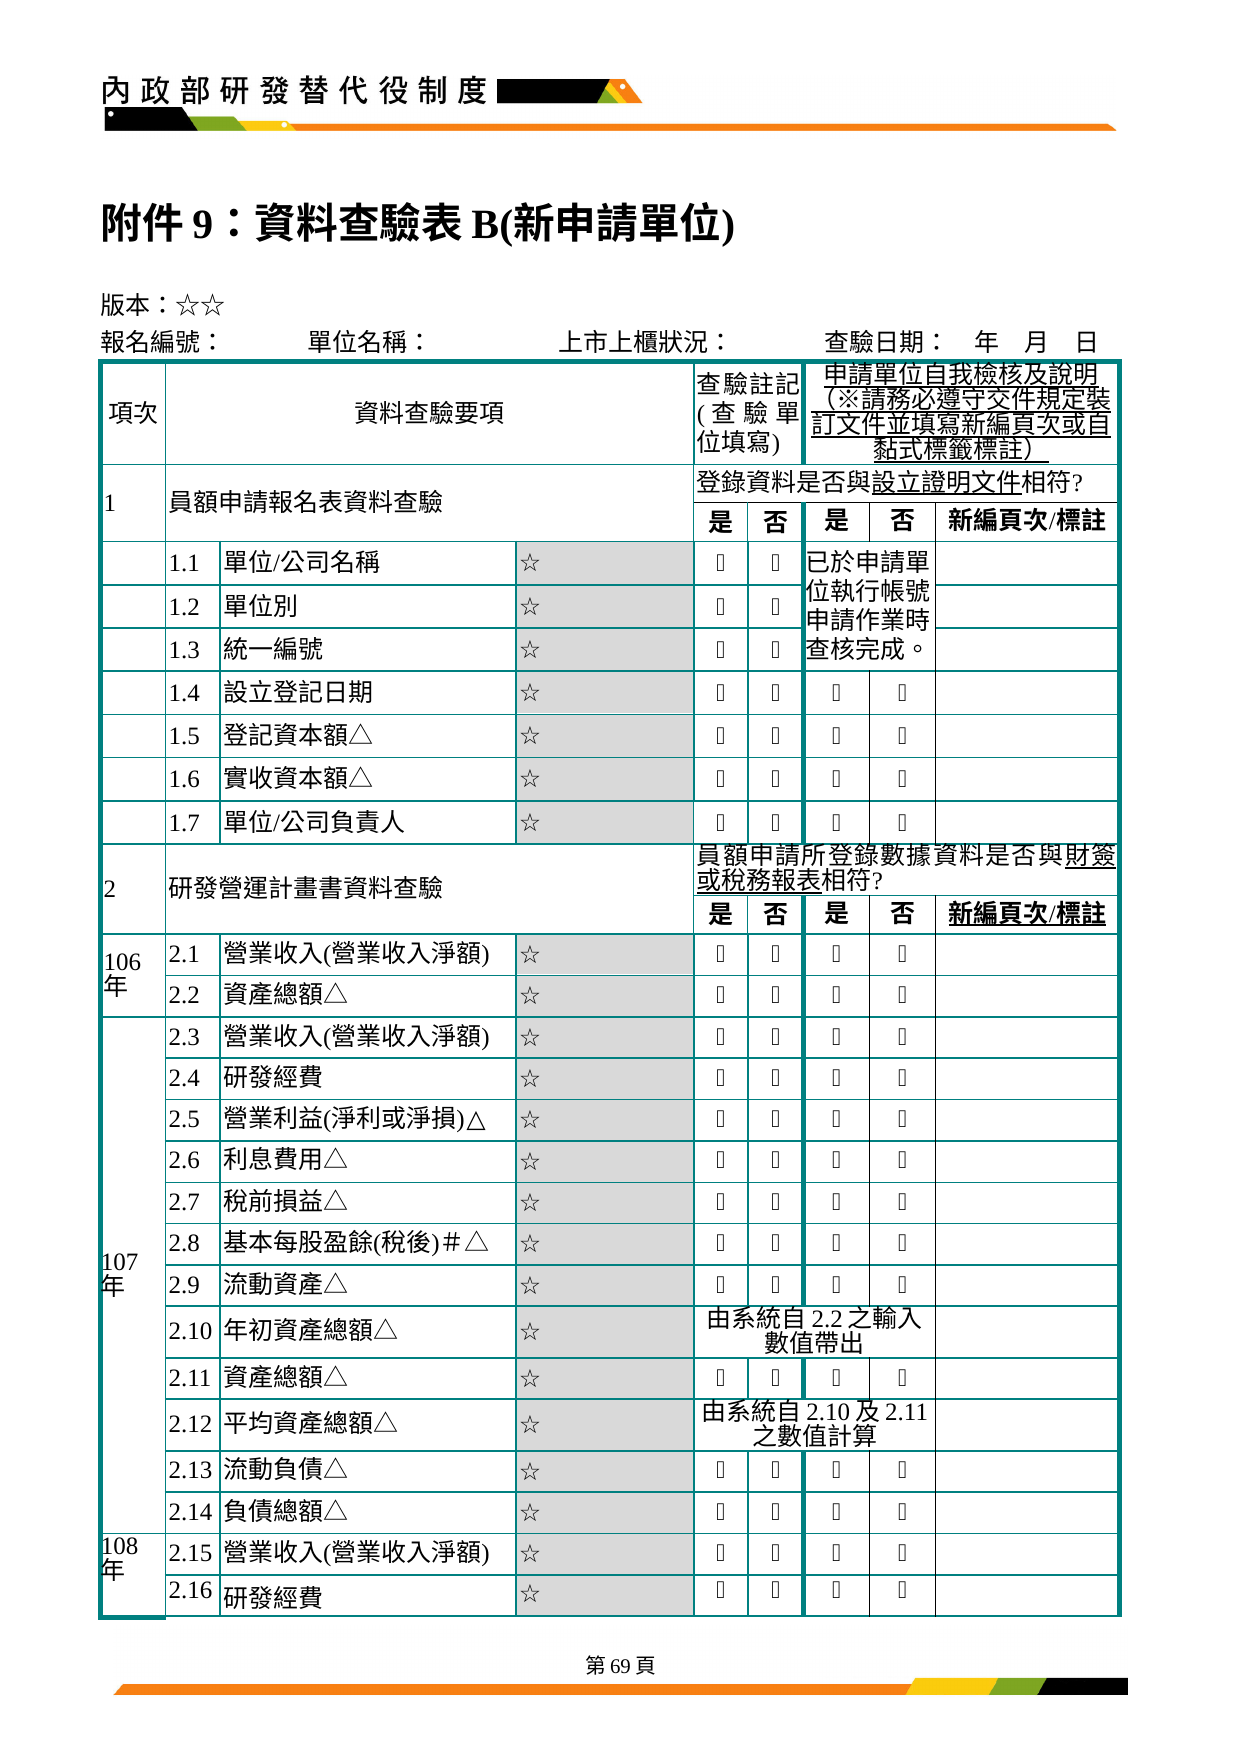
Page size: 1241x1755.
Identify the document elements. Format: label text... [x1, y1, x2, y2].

table_cell ☆ [517, 1452, 693, 1491]
table_cell ☆ [517, 1266, 693, 1305]
table_cell 否 [748, 896, 801, 933]
table_cell  [695, 1183, 747, 1223]
table_cell 平均資產總額△ [221, 1400, 515, 1450]
table_cell 由系統自2.10及2.11之數值計算 [695, 1400, 935, 1450]
table_cell 2.4 [166, 1059, 219, 1099]
table_cell 資產總額△ [221, 976, 515, 1016]
table_cell  [749, 1452, 801, 1491]
table_cell [936, 976, 1117, 1016]
table_cell ☆ [517, 672, 693, 713]
table_cell 2.12 [166, 1400, 219, 1450]
table_cell [936, 1100, 1117, 1140]
table_cell ☆ [517, 1400, 693, 1450]
table_cell 已於申請單位執行帳號申請作業時查核完成。 [806, 542, 935, 670]
table_cell  [870, 1493, 935, 1533]
table_cell  [870, 1266, 935, 1305]
table_header 查驗註記(查驗單位填寫) [695, 364, 801, 464]
table_cell  [749, 1224, 801, 1264]
table_cell  [749, 1100, 801, 1140]
text 報名編號： 單位名稱： 上市上櫃狀況： 查驗日期： 年 月 日 [100, 322, 1140, 359]
table_cell [936, 758, 1117, 800]
table_cell ☆ [517, 1142, 693, 1181]
table_cell 1.5 [166, 715, 219, 757]
table_cell  [695, 1534, 747, 1574]
table_cell 2.1 [166, 935, 219, 974]
table_cell 統一編號 [221, 629, 515, 670]
table_cell  [806, 1018, 869, 1057]
table_cell [936, 1493, 1117, 1533]
table_cell  [695, 672, 747, 713]
table_cell [936, 1359, 1117, 1398]
table_cell 1.2 [166, 586, 219, 627]
table_cell [936, 1400, 1117, 1450]
table_cell ☆ [517, 1018, 693, 1057]
table_cell  [870, 1359, 935, 1398]
table_cell  [749, 1534, 801, 1574]
table_cell 1.3 [166, 629, 219, 670]
table_cell 負債總額△ [221, 1493, 515, 1533]
table_cell 營業收入(營業收入淨額) [221, 1534, 515, 1574]
table_cell  [806, 1100, 869, 1140]
table_cell  [749, 1018, 801, 1057]
table_cell ☆ [517, 629, 693, 670]
table_cell 流動負債△ [221, 1452, 515, 1491]
table_cell  [749, 542, 801, 584]
table_cell 員額申請報名表資料查驗 [166, 465, 693, 541]
table_cell 是 [806, 503, 869, 541]
table_cell ☆ [517, 1100, 693, 1140]
table_cell  [870, 1059, 935, 1099]
table_cell  [870, 1018, 935, 1057]
table_cell [103, 542, 165, 584]
table_cell  [870, 1183, 935, 1223]
table_cell [936, 802, 1117, 843]
table_cell [103, 802, 165, 843]
table_cell  [695, 1059, 747, 1099]
picture [113, 1625, 1128, 1698]
table_cell 年初資產總額△ [221, 1307, 515, 1357]
table_cell 2.8 [166, 1224, 219, 1264]
table_cell 營業收入(營業收入淨額) [221, 1018, 515, 1057]
table_cell ☆ [517, 1534, 693, 1574]
table_cell [936, 672, 1117, 713]
table_cell ☆ [517, 935, 693, 974]
table_cell [936, 1142, 1117, 1181]
table_cell  [870, 1100, 935, 1140]
table_cell  [749, 1359, 801, 1398]
table_cell  [806, 1183, 869, 1223]
table_cell  [695, 935, 747, 974]
table_cell 登記資本額△ [221, 715, 515, 757]
table_cell 1.1 [166, 542, 219, 584]
table_cell  [870, 758, 935, 800]
table_cell [936, 1576, 1117, 1615]
table_cell ☆ [517, 1493, 693, 1533]
table_cell 利息費用△ [221, 1142, 515, 1181]
table_cell 單位/公司名稱 [221, 542, 515, 584]
table_cell 2.13 [166, 1452, 219, 1491]
table_cell  [695, 1576, 747, 1615]
table_cell  [749, 1142, 801, 1181]
table_cell  [749, 715, 801, 757]
table_cell  [806, 1576, 869, 1615]
picture [100, 75, 1117, 139]
table_cell  [695, 1266, 747, 1305]
table_cell  [695, 1018, 747, 1057]
table_cell 稅前損益△ [221, 1183, 515, 1223]
table_cell  [695, 758, 747, 800]
table_cell ☆ [517, 1183, 693, 1223]
table_cell  [749, 1576, 801, 1615]
table_cell  [749, 802, 801, 843]
table_cell  [695, 586, 747, 627]
table_cell  [749, 629, 801, 670]
table_cell [936, 586, 1117, 627]
table_cell ☆ [517, 1359, 693, 1398]
table_cell 新編頁次/標註 [936, 896, 1117, 933]
table_cell [936, 542, 1117, 584]
table_cell 由系統自2.2之輸入數值帶出 [695, 1307, 935, 1357]
table_cell ☆ [517, 1307, 693, 1357]
table_cell 資產總額△ [221, 1359, 515, 1398]
table_cell [936, 1307, 1117, 1357]
table_header 資料查驗要項 [166, 364, 693, 464]
table_cell 單位別 [221, 586, 515, 627]
table_cell  [870, 802, 935, 843]
table_cell [936, 1534, 1117, 1574]
table_cell  [806, 758, 869, 800]
table_cell  [870, 935, 935, 974]
table_cell 2.3 [166, 1018, 219, 1057]
table_cell 設立登記日期 [221, 672, 515, 713]
table_cell  [870, 1576, 935, 1615]
table_cell  [806, 1142, 869, 1181]
table_cell [936, 1059, 1117, 1099]
table_cell  [806, 1059, 869, 1099]
table_header 項次 [103, 364, 165, 464]
table_cell [103, 586, 165, 627]
table_cell  [749, 1059, 801, 1099]
table_cell [936, 935, 1117, 974]
table_cell  [806, 715, 869, 757]
table_cell  [870, 1224, 935, 1264]
table_cell 新編頁次/標註 [936, 503, 1117, 541]
table_cell [103, 715, 165, 757]
table_cell  [806, 1493, 869, 1533]
table_cell 否 [870, 503, 935, 541]
table_cell [936, 1224, 1117, 1264]
table_cell 否 [748, 503, 801, 541]
table_cell 研發營運計畫書資料查驗 [166, 845, 693, 933]
table_cell  [806, 1534, 869, 1574]
table_cell  [749, 672, 801, 713]
table_cell  [870, 672, 935, 713]
table_cell 否 [870, 896, 935, 933]
table_cell 2.7 [166, 1183, 219, 1223]
table_cell 研發經費 [221, 1059, 515, 1099]
table_cell  [695, 1452, 747, 1491]
table_cell 2.14 [166, 1493, 219, 1533]
table_cell [936, 1183, 1117, 1223]
table_header 申請單位自我檢核及說明 （※請務必遵守交件規定裝訂文件並填寫新編頁次或自黏式標籤標註） [806, 364, 1117, 464]
table_cell  [695, 1142, 747, 1181]
table_cell 107年 [103, 1018, 165, 1533]
table_cell  [694, 802, 747, 843]
table_cell ☆ [517, 586, 693, 627]
table_cell [103, 758, 165, 800]
table_cell [936, 1018, 1117, 1057]
table_cell  [806, 1266, 869, 1305]
table_cell  [695, 629, 747, 670]
table_cell  [749, 1493, 801, 1533]
table_cell  [806, 1452, 869, 1491]
table_cell ☆ [517, 715, 693, 757]
table_cell [936, 715, 1117, 757]
table_cell  [695, 1100, 747, 1140]
table_cell ☆ [517, 1224, 693, 1264]
table_cell  [806, 976, 869, 1016]
table_cell 基本每股盈餘(稅後)＃△ [221, 1224, 515, 1264]
table_cell ☆ [517, 1576, 693, 1615]
table_cell  [806, 802, 869, 843]
table_cell 1.7 [166, 802, 219, 843]
table_cell [936, 1266, 1117, 1305]
table_cell 108年 [103, 1534, 165, 1615]
table_cell  [749, 1183, 801, 1223]
table_cell 單位/公司負責人 [221, 802, 515, 843]
table_cell ☆ [517, 1059, 693, 1099]
table_cell 1.4 [166, 672, 219, 713]
table_cell 是 [694, 503, 747, 541]
table_cell ☆ [517, 802, 693, 843]
table_cell  [695, 976, 747, 1016]
text 版本：☆☆ [100, 284, 1140, 322]
table_cell  [806, 1359, 869, 1398]
table_cell 實收資本額△ [221, 758, 515, 800]
table_cell 是 [806, 896, 869, 933]
table_cell  [870, 1142, 935, 1181]
table_cell  [870, 715, 935, 757]
table_cell [936, 629, 1117, 670]
table_cell  [870, 1534, 935, 1574]
text 附件9：資料查驗表B(新申請單位) [100, 205, 1140, 247]
table_cell 登錄資料是否與設立證明文件相符? [694, 465, 1117, 502]
table_cell 2.15 [166, 1534, 219, 1574]
table_cell  [749, 586, 801, 627]
table_cell ☆ [517, 542, 693, 584]
table_cell 2.16 [166, 1576, 219, 1615]
table_cell 2.6 [166, 1142, 219, 1181]
table_cell 2.9 [166, 1266, 219, 1305]
table_cell  [749, 1266, 801, 1305]
table_cell [936, 1452, 1117, 1491]
table_cell 流動資產△ [221, 1266, 515, 1305]
table_cell 研發經費 [221, 1576, 515, 1615]
table_cell 2 [103, 845, 165, 933]
table_cell  [806, 672, 869, 713]
table_cell 106年 [103, 935, 165, 1016]
table_cell  [695, 542, 747, 584]
table_cell 2.5 [166, 1100, 219, 1140]
table_cell  [695, 1359, 747, 1398]
table_cell  [749, 935, 801, 974]
table_cell 員額申請所登錄數據資料是否與財簽或稅務報表相符? [694, 845, 1117, 895]
table_cell  [749, 758, 801, 800]
table_cell [103, 672, 165, 713]
table_cell  [695, 1493, 747, 1533]
table_cell 1.6 [166, 758, 219, 800]
table_cell  [806, 935, 869, 974]
table_cell  [695, 715, 747, 757]
table_cell  [870, 1452, 935, 1491]
table_cell 是 [694, 896, 747, 933]
table_cell ☆ [517, 758, 693, 800]
table_cell 2.2 [166, 976, 219, 1016]
table_cell  [695, 1224, 747, 1264]
table_cell 營業利益(淨利或淨損)△ [221, 1100, 515, 1140]
table_cell [103, 629, 165, 670]
table_cell  [806, 1224, 869, 1264]
table_cell 2.10 [166, 1307, 219, 1357]
table_cell 1 [103, 465, 165, 541]
table_cell 營業收入(營業收入淨額) [221, 935, 515, 974]
table_cell ☆ [517, 976, 693, 1016]
table_cell  [749, 976, 801, 1016]
table_cell 2.11 [166, 1359, 219, 1398]
table_cell  [870, 976, 935, 1016]
